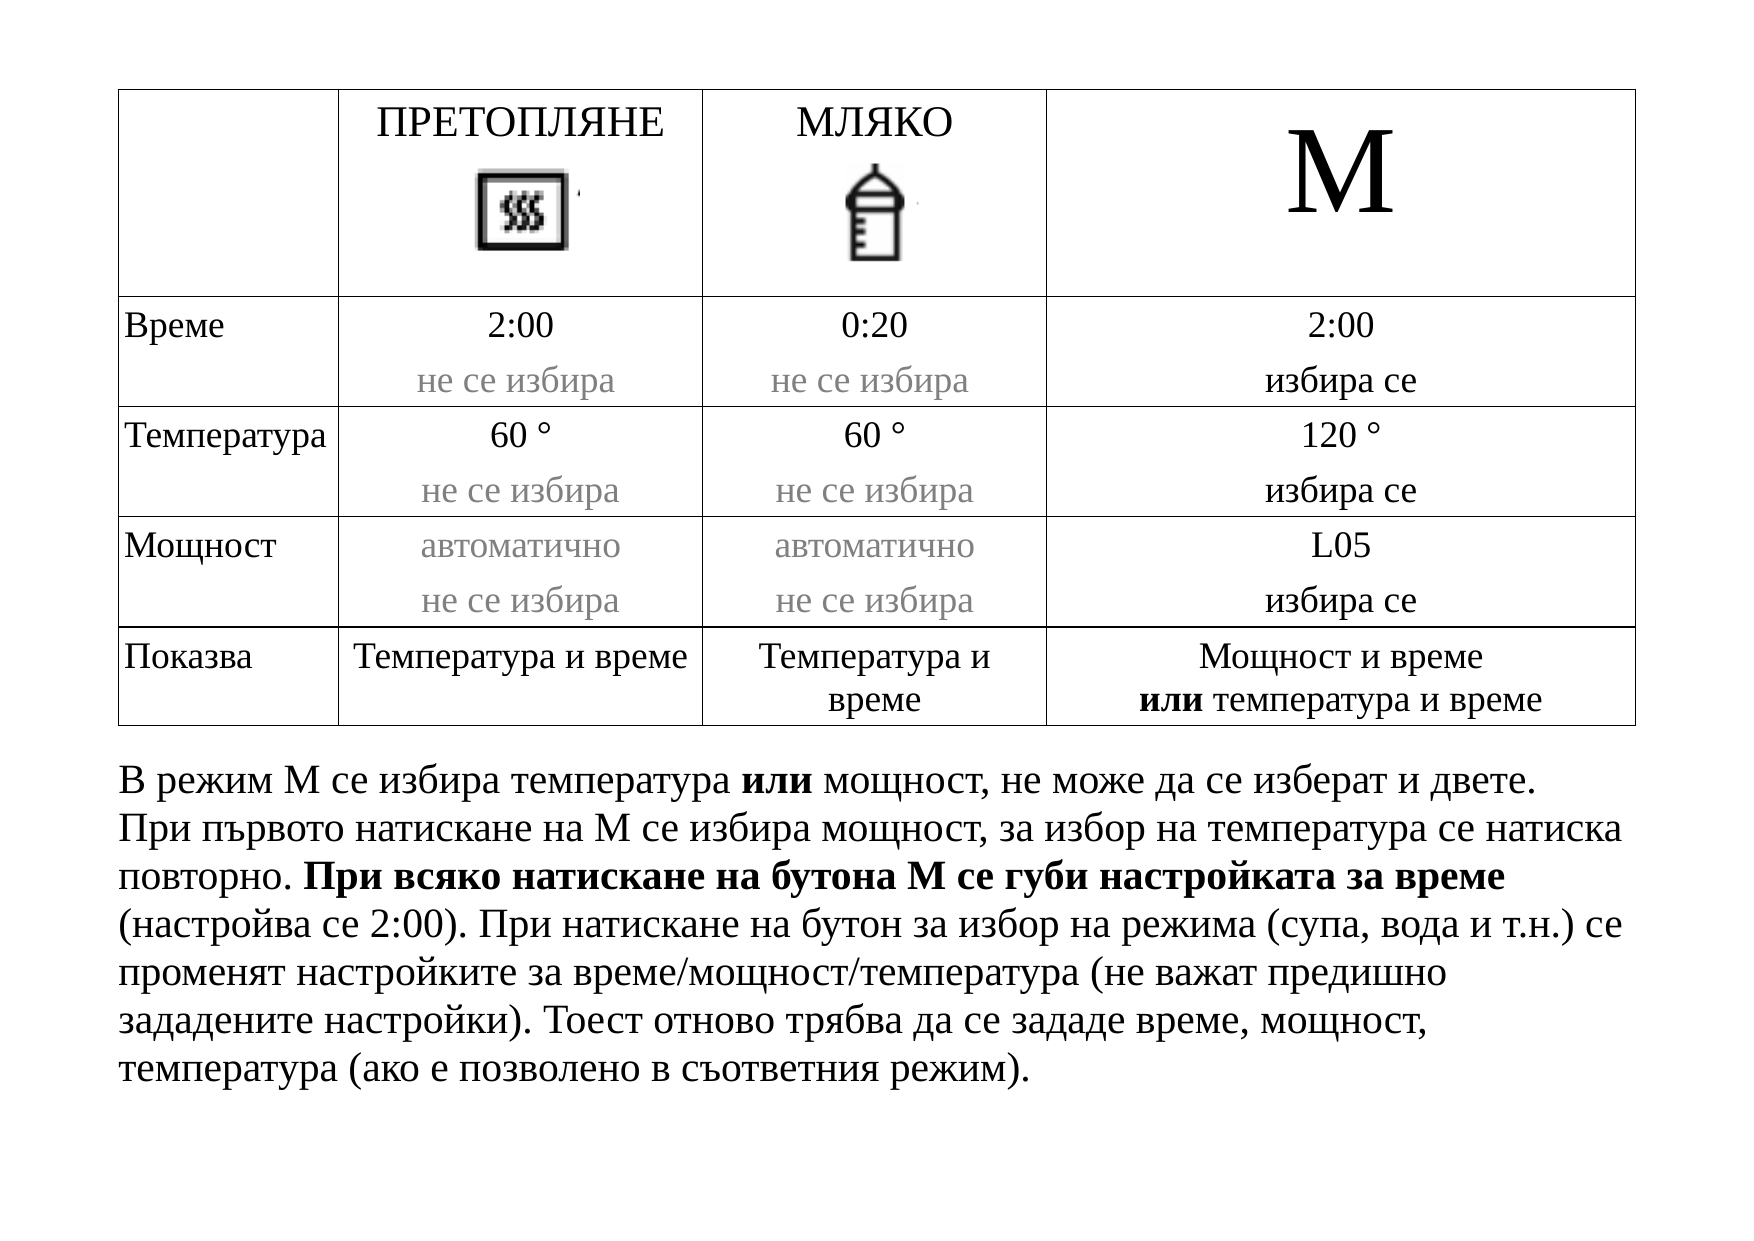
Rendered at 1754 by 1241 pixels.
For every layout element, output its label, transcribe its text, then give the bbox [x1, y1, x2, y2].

table_cell 120 ° [1047, 407, 1635, 462]
table_cell 0:20 [703, 297, 1046, 351]
table_cell Мощност [119, 517, 338, 572]
table_cell избира се [1047, 462, 1635, 516]
picture [830, 145, 919, 277]
table_cell не се избира [339, 351, 702, 406]
table_cell избира се [1047, 572, 1635, 626]
table_cell Температура и време [339, 628, 702, 725]
table_cell Температура и време [703, 628, 1046, 725]
table_header М [1047, 90, 1635, 296]
text При първото натискане на M се избира мощност, за избор на температура се натиска повторно. При всяко натискане на бутона M се губи настройката за време (настройва се 2:00). При натискане на бутон за избор на режима (супа, вода и т.н.) се променят настройките за време/мощност/температура (не важат предишно зададените настройки). Тоест отново трябва да се зададе време, мощност, температура (ако е позволено в съответния режим). [118, 803, 1635, 1090]
table_cell 60 ° [339, 407, 702, 462]
table_header МЛЯКО [703, 90, 1046, 296]
table_cell Мощност и време или температура и време [1047, 628, 1635, 725]
table_cell Показва [119, 628, 338, 725]
table_cell не се избира [703, 572, 1046, 626]
table_cell избира се [1047, 351, 1635, 406]
table_cell Температура [119, 407, 338, 462]
text В режим M се избира температура или мощност, не може да се изберат и двете. [118, 755, 1635, 803]
picture [461, 145, 580, 262]
table_cell 2:00 [339, 297, 702, 351]
table_cell не се избира [703, 351, 1046, 406]
table_header [119, 90, 338, 296]
table_cell [119, 462, 338, 516]
table_cell не се избира [339, 572, 702, 626]
table_header ПРЕТОПЛЯНЕ [339, 90, 702, 296]
table_cell автоматично [703, 517, 1046, 572]
table_cell не се избира [703, 462, 1046, 516]
table_cell Време [119, 297, 338, 351]
table_cell L05 [1047, 517, 1635, 572]
table_cell 60 ° [703, 407, 1046, 462]
table_cell [119, 351, 338, 406]
table_cell автоматично [339, 517, 702, 572]
table_cell 2:00 [1047, 297, 1635, 351]
table_cell не се избира [339, 462, 702, 516]
table_cell [119, 572, 338, 626]
